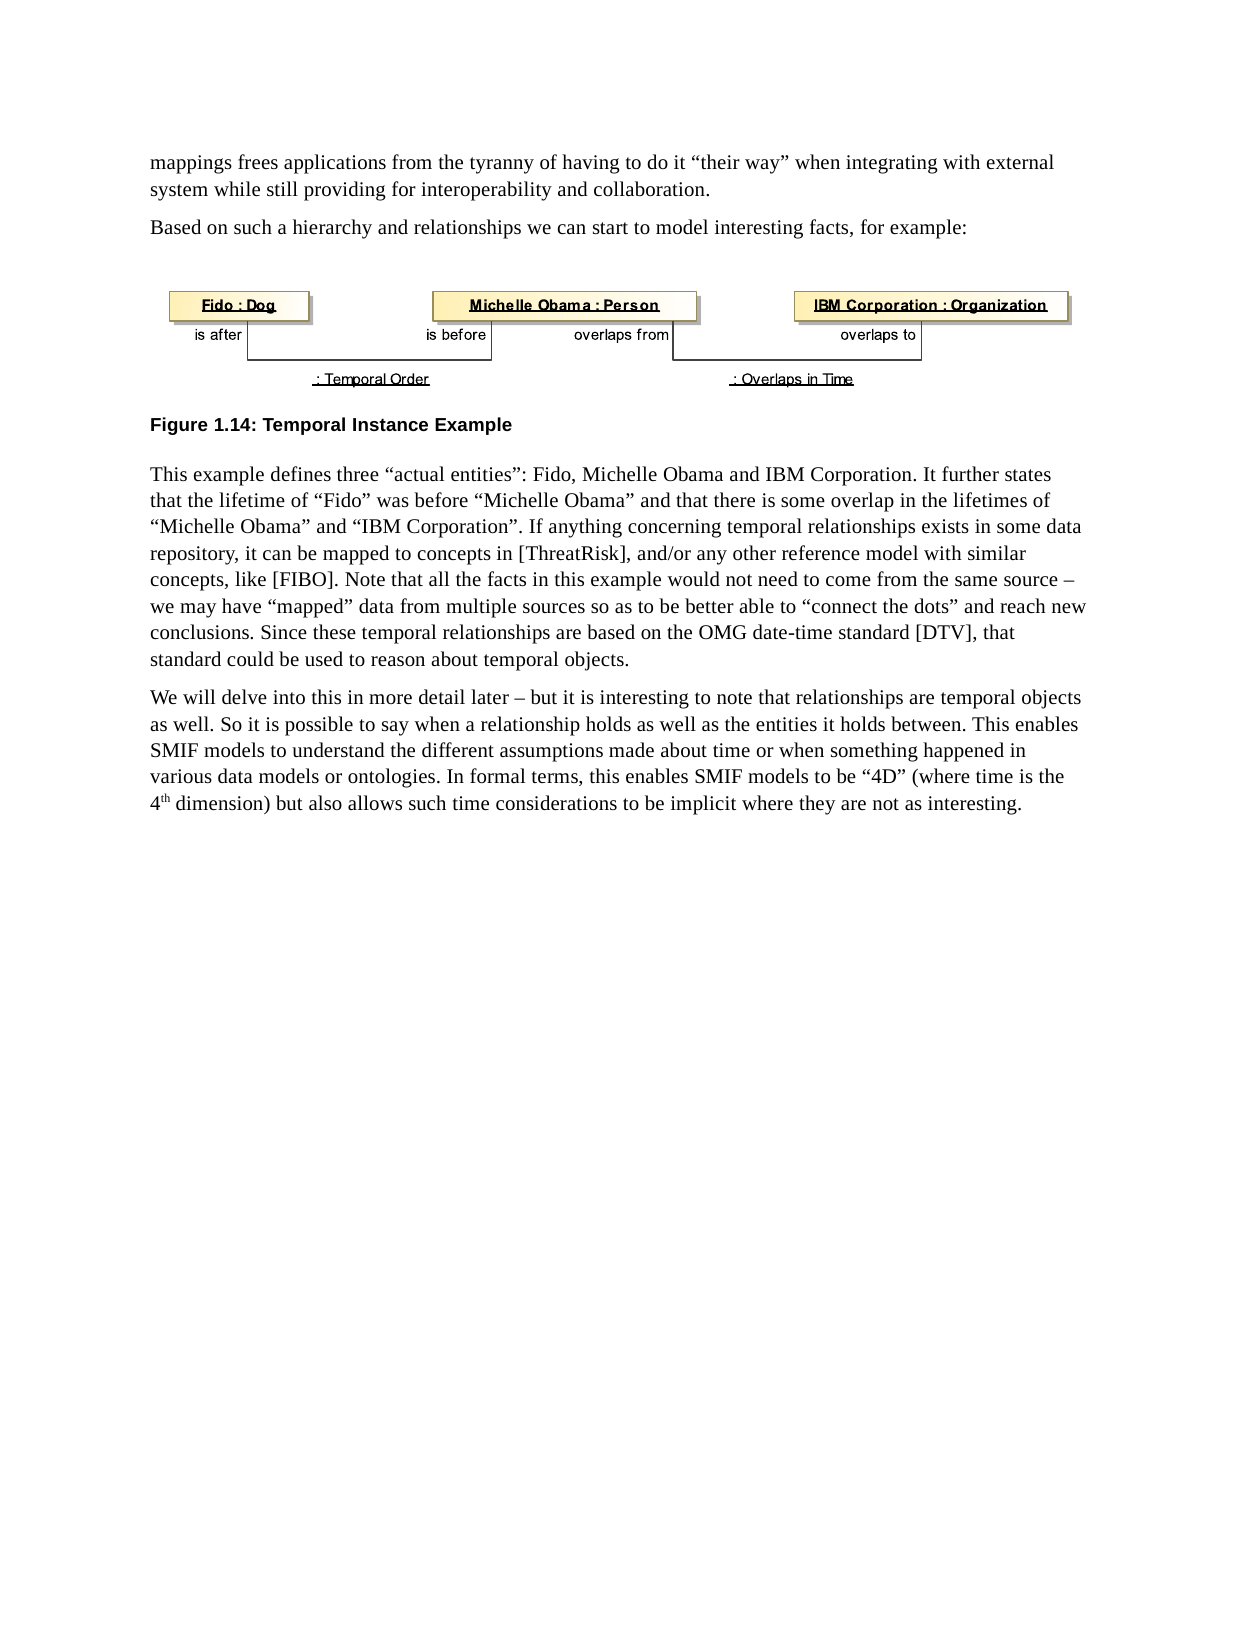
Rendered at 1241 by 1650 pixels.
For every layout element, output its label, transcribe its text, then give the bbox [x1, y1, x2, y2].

text mappings frees applications from the tyranny of having to do it “their way” when integrating with external system while still providing for interoperability and collaboration. [150, 150, 1090, 201]
text Based on such a hierarchy and relationships we can start to model interesting facts, for example: [150, 215, 1090, 239]
text Figure 1.14: Temporal Instance Example [150, 408, 1090, 435]
text [150, 253, 1090, 270]
text We will delve into this in more detail later – but it is interesting to note that relationships are temporal objects as well. So it is possible to say when a relationship holds as well as the entities it holds between. This enables SMIF models to understand the different assumptions made about time or when something happened in various data models or ontologies. In formal terms, this enables SMIF models to be “4D” (where time is the 4th dimension) but also allows such time considerations to be implicit where they are not as interesting. [150, 685, 1090, 815]
text This example defines three “actual entities”: Fido, Michelle Obama and IBM Corporation. It further states that the lifetime of “Fido” was before “Michelle Obama” and that there is some overlap in the lifetimes of “Michelle Obama” and “IBM Corporation”. If anything concerning temporal relationships exists in some data repository, it can be mapped to concepts in [ThreatRisk], and/or any other reference model with similar concepts, like [FIBO]. Note that all the facts in this example would not need to come from the same source – we may have “mapped” data from multiple sources so as to be better able to “connect the dots” and reach new conclusions. Since these temporal relationships are based on the OMG date-time standard [DTV], that standard could be used to reason about temporal objects. [150, 435, 1090, 671]
